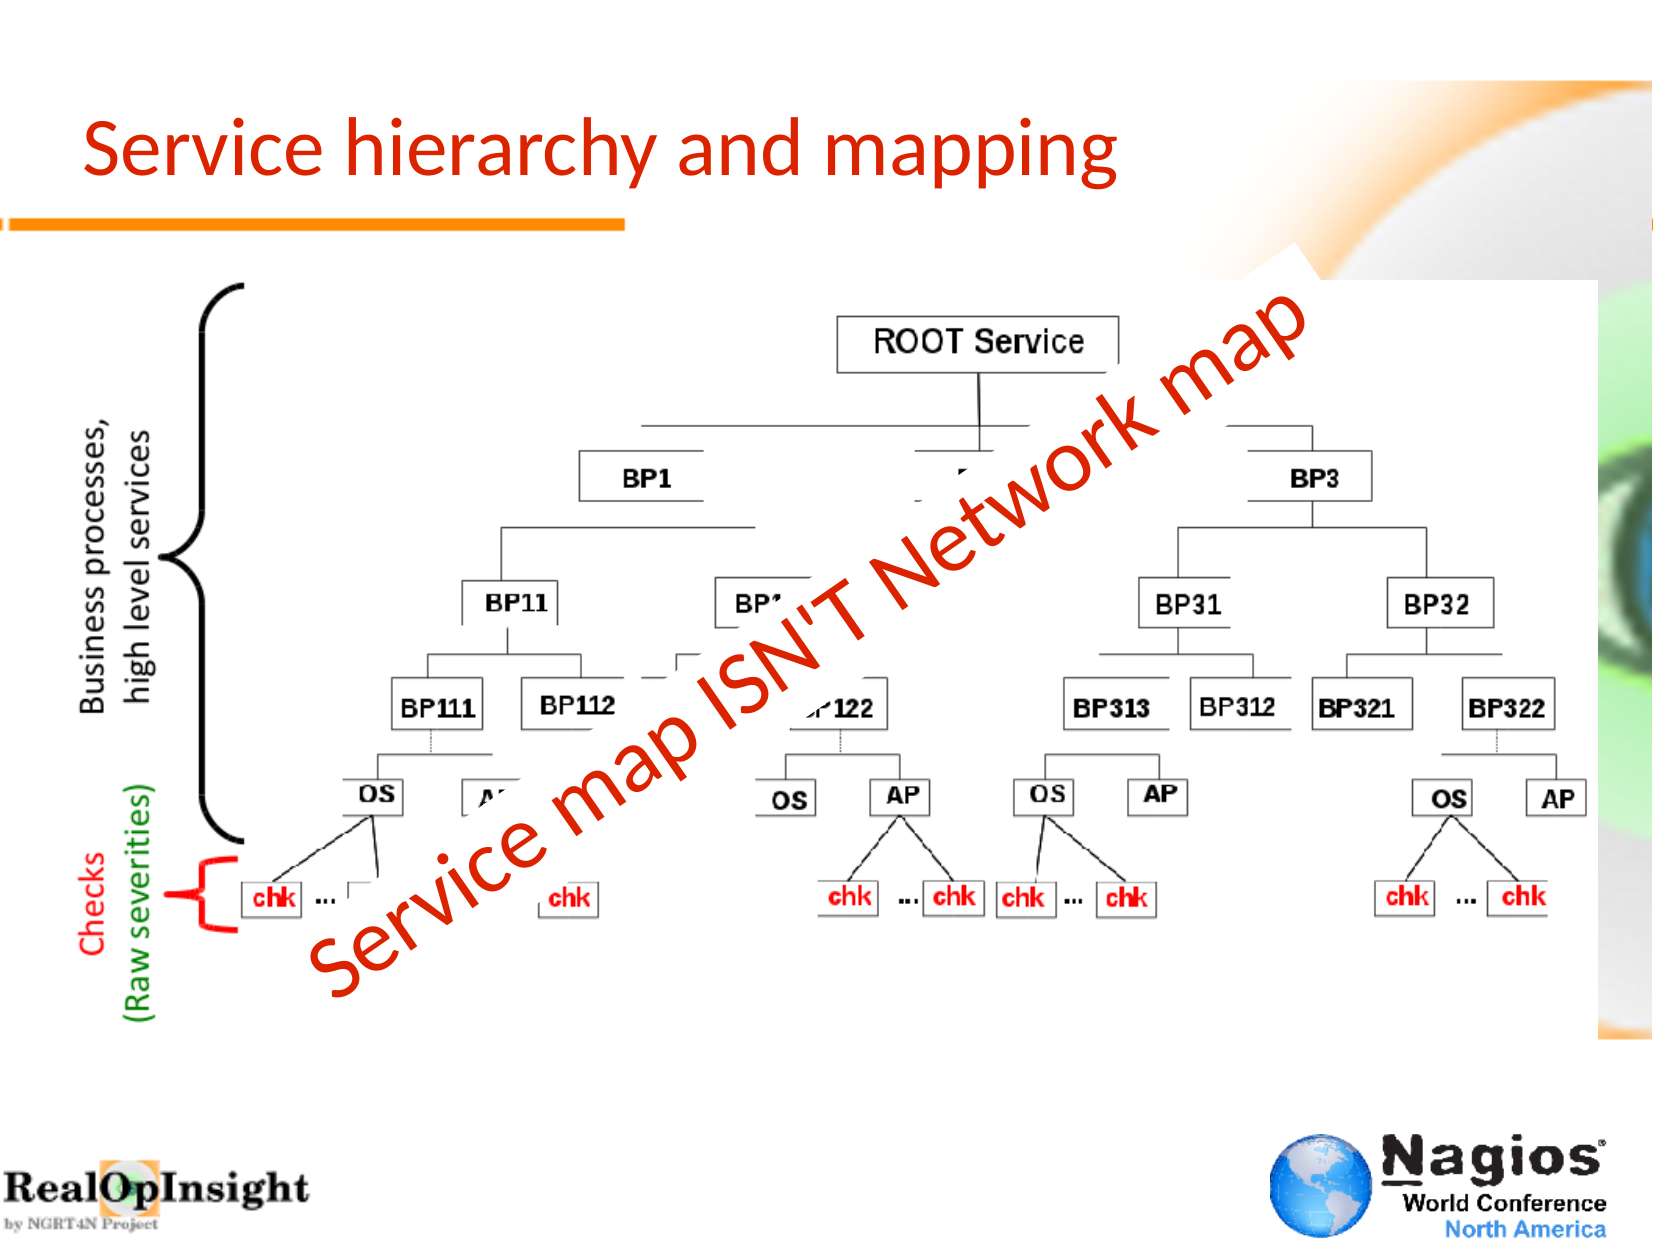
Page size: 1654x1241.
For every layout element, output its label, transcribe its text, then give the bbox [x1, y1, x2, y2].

title Service hierarchy and mapping [82, 73, 1547, 237]
text_box Service map ISN'T Network map [289, 242, 1359, 1032]
picture [0, 0, 1654, 1241]
